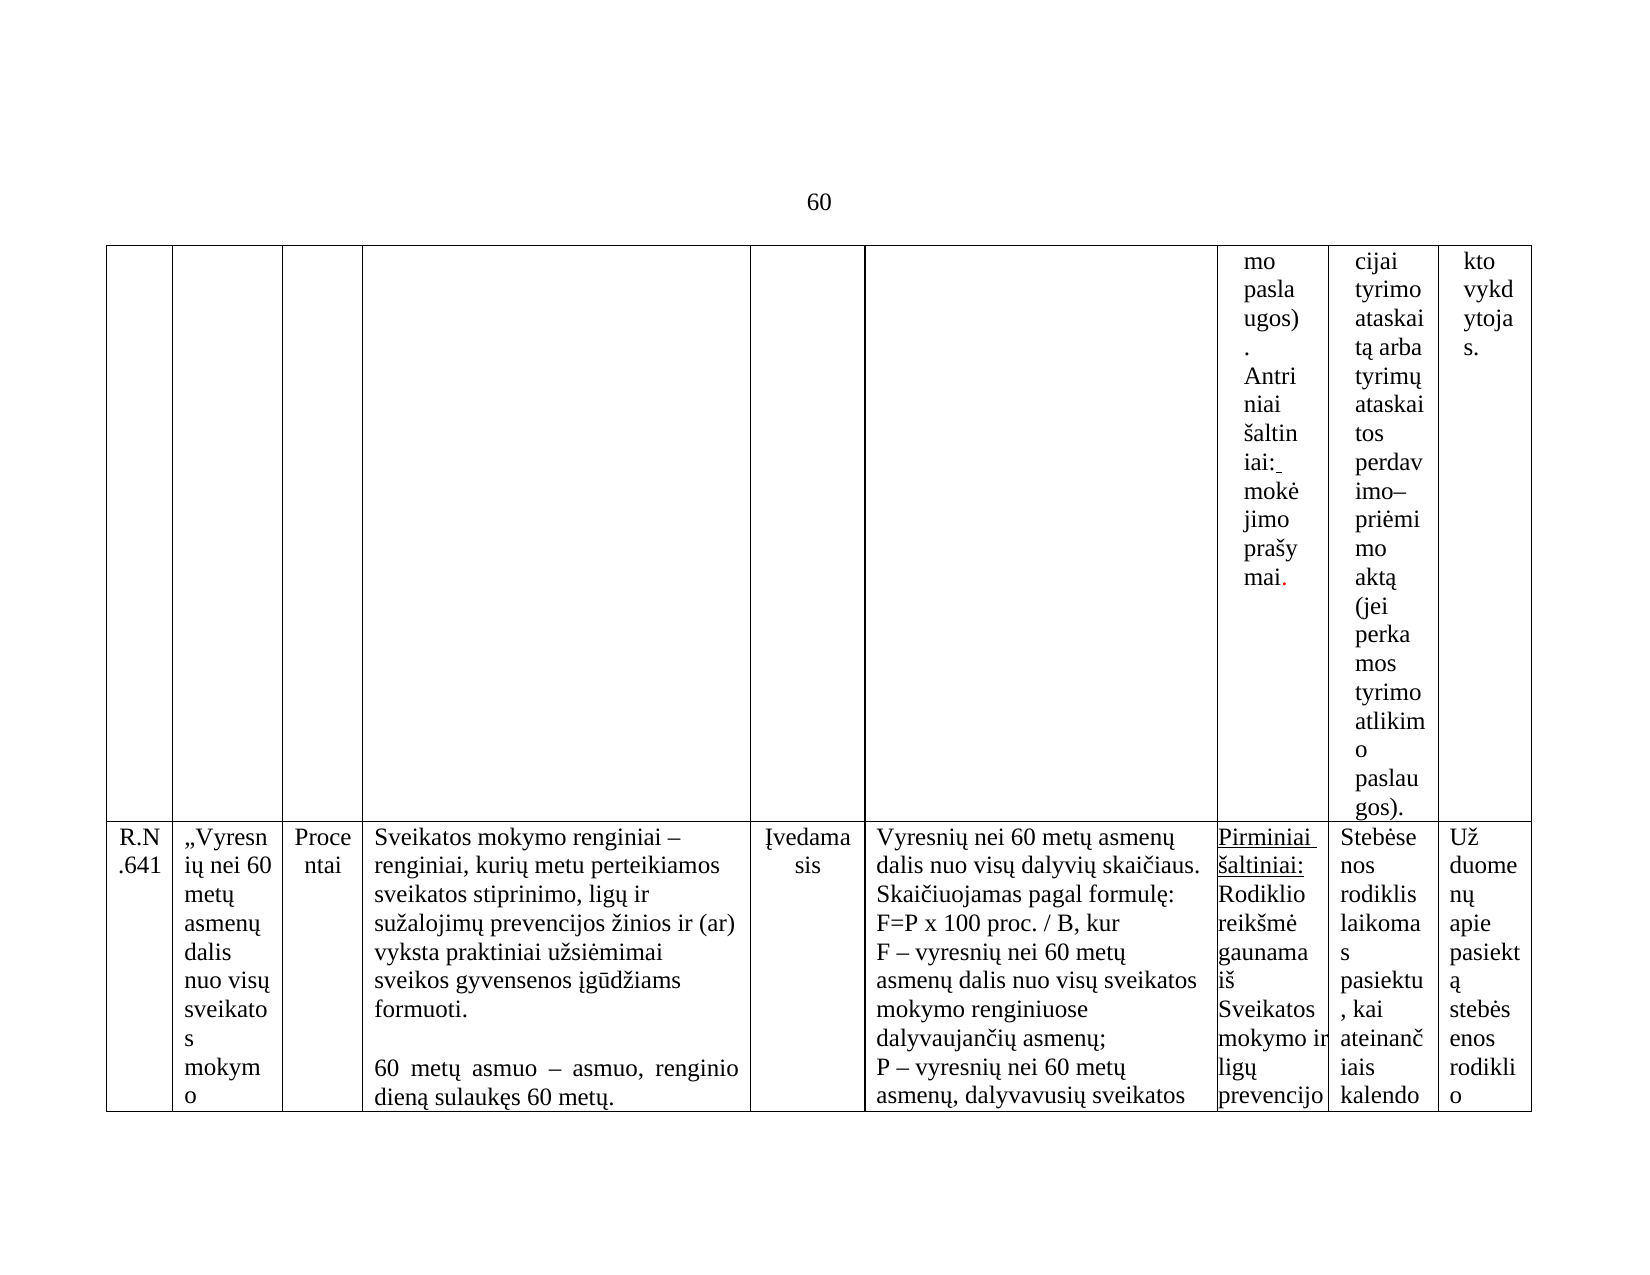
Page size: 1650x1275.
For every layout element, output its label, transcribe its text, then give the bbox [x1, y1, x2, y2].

table_cell R.N.641 [107, 822, 172, 1111]
table_cell mo paslaugos). Antriniai šaltiniai: mokėjimo prašymai. [1218, 246, 1328, 821]
table_cell [751, 246, 864, 821]
table_cell Vyresnių nei 60 metų asmenų dalis nuo visų dalyvių skaičiaus. Skaičiuojamas pagal formulę: F=P x 100 proc. / B, kur F – vyresnių nei 60 metų asmenų dalis nuo visų sveikatos mokymo renginiuose dalyvaujančių asmenų; P – vyresnių nei 60 metų asmenų, dalyvavusių sveikatos [866, 822, 1217, 1111]
table_cell cijai tyrimo ataskaitą arba tyrimų ataskaitos perdavimo–priėmimo aktą (jei perkamos tyrimo atlikimo paslaugos). [1329, 246, 1438, 821]
table_cell Stebėsenos rodiklis laikomas pasiektu, kai ateinančiais kalendo [1329, 822, 1438, 1111]
table_cell [173, 246, 282, 821]
table_cell „Vyresnių nei 60 metų asmenų dalis nuo visų sveikatos mokymo [173, 822, 282, 1111]
table_cell Procentai [283, 822, 362, 1111]
table_cell Už duomenų apie pasiektą stebėsenos rodiklio [1439, 822, 1531, 1111]
table_cell [283, 246, 362, 821]
table_cell Pirminiai šaltiniai: Rodiklio reikšmė gaunama iš Sveikatos mokymo ir ligų prevencijo [1218, 822, 1328, 1111]
table_cell [866, 246, 1217, 821]
table_cell Įvedamasis [751, 822, 864, 1111]
table_cell kto vykdytojas. [1439, 246, 1531, 821]
table_cell [363, 246, 750, 821]
table_cell [107, 246, 172, 821]
table_cell Sveikatos mokymo renginiai – renginiai, kurių metu perteikiamos sveikatos stiprinimo, ligų ir sužalojimų prevencijos žinios ir (ar) vyksta praktiniai užsiėmimai sveikos gyvensenos įgūdžiams formuoti. 60 metų asmuo – asmuo, renginio dieną sulaukęs 60 metų. [363, 822, 750, 1111]
